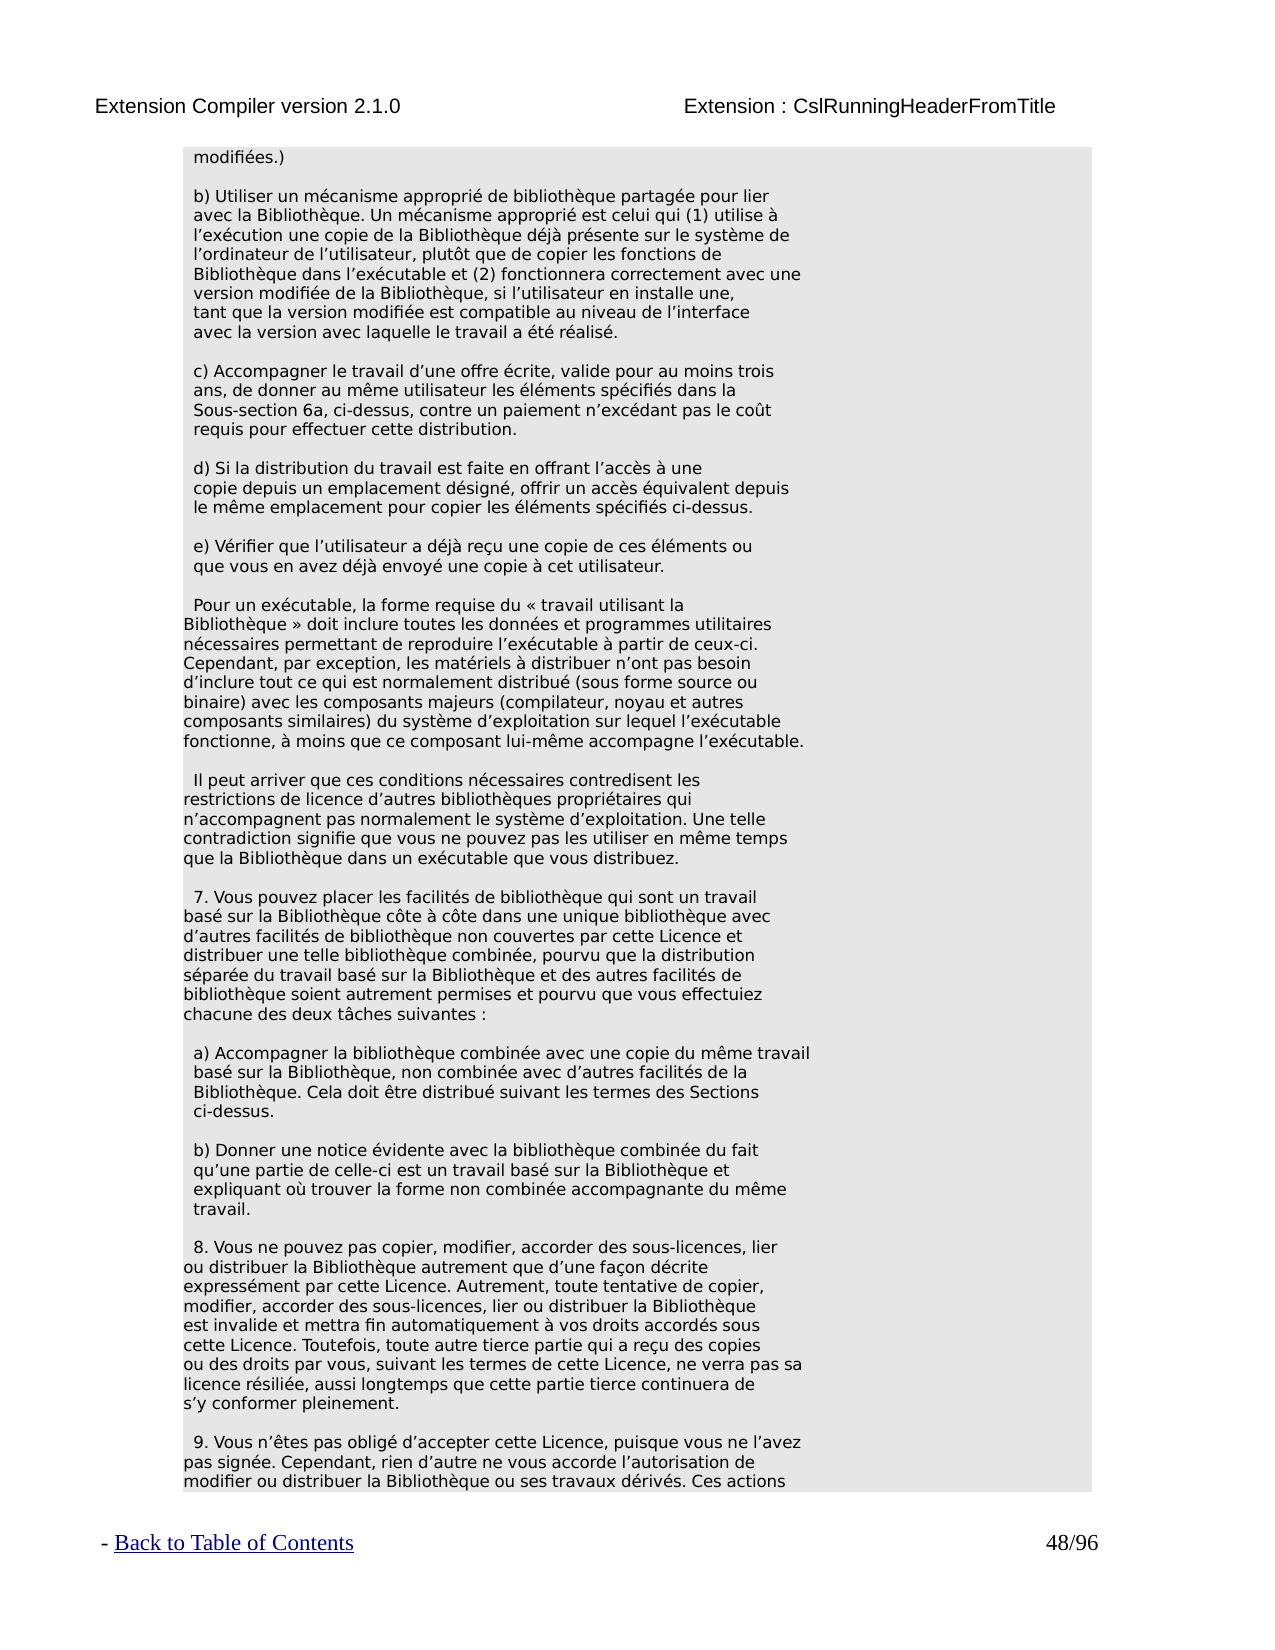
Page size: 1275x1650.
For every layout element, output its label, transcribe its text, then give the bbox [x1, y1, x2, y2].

text n’accompagnent pas normalement le système d’exploitation. Une telle [183, 810, 1092, 829]
text c) Accompagner le travail d’une offre écrite, valide pour au moins trois [183, 362, 1092, 381]
text le même emplacement pour copier les éléments spécifiés ci-dessus. [183, 498, 1092, 518]
text 9. Vous n’êtes pas obligé d’accepter cette Licence, puisque vous ne l’avez [183, 1433, 1092, 1453]
text chacune des deux tâches suivantes : [183, 1004, 1092, 1024]
text modifier ou distribuer la Bibliothèque ou ses travaux dérivés. Ces actions [183, 1472, 1092, 1492]
text cette Licence. Toutefois, toute autre tierce partie qui a reçu des copies [183, 1336, 1092, 1355]
text Pour un exécutable, la forme requise du « travail utilisant la [183, 596, 1092, 615]
text nécessaires permettant de reproduire l’exécutable à partir de ceux-ci. [183, 634, 1092, 654]
text composants similaires) du système d’exploitation sur lequel l’exécutable [183, 712, 1092, 732]
text basé sur la Bibliothèque, non combinée avec d’autres facilités de la [183, 1063, 1092, 1082]
text ci-dessus. [183, 1102, 1092, 1121]
text expressément par cette Licence. Autrement, toute tentative de copier, [183, 1277, 1092, 1297]
text avec la version avec laquelle le travail a été réalisé. [183, 323, 1092, 342]
text 8. Vous ne pouvez pas copier, modifier, accorder des sous-licences, lier [183, 1238, 1092, 1258]
text version modifiée de la Bibliothèque, si l’utilisateur en installe une, [183, 284, 1092, 303]
text Bibliothèque » doit inclure toutes les données et programmes utilitaires [183, 615, 1092, 634]
text requis pour effectuer cette distribution. [183, 420, 1092, 440]
text que vous en avez déjà envoyé une copie à cet utilisateur. [183, 557, 1092, 576]
text ou des droits par vous, suivant les termes de cette Licence, ne verra pas sa [183, 1355, 1092, 1375]
text restrictions de licence d’autres bibliothèques propriétaires qui [183, 790, 1092, 810]
text ans, de donner au même utilisateur les éléments spécifiés dans la [183, 381, 1092, 401]
text modifier, accorder des sous-licences, lier ou distribuer la Bibliothèque [183, 1297, 1092, 1316]
text Sous-section 6a, ci-dessus, contre un paiement n’excédant pas le coût [183, 401, 1092, 420]
text Il peut arriver que ces conditions nécessaires contredisent les [183, 771, 1092, 790]
text copie depuis un emplacement désigné, offrir un accès équivalent depuis [183, 479, 1092, 498]
text est invalide et mettra fin automatiquement à vos droits accordés sous [183, 1316, 1092, 1336]
text licence résiliée, aussi longtemps que cette partie tierce continuera de [183, 1375, 1092, 1394]
text b) Donner une notice évidente avec la bibliothèque combinée du fait [183, 1141, 1092, 1160]
text a) Accompagner la bibliothèque combinée avec une copie du même travail [183, 1043, 1092, 1063]
text d) Si la distribution du travail est faite en offrant l’accès à une [183, 459, 1092, 479]
text Cependant, par exception, les matériels à distribuer n’ont pas besoin [183, 654, 1092, 673]
text e) Vérifier que l’utilisateur a déjà reçu une copie de ces éléments ou [183, 537, 1092, 557]
text b) Utiliser un mécanisme approprié de bibliothèque partagée pour lier [183, 186, 1092, 206]
text avec la Bibliothèque. Un mécanisme approprié est celui qui (1) utilise à [183, 206, 1092, 225]
text s’y conformer pleinement. [183, 1394, 1092, 1414]
text pas signée. Cependant, rien d’autre ne vous accorde l’autorisation de [183, 1453, 1092, 1472]
text Bibliothèque dans l’exécutable et (2) fonctionnera correctement avec une [183, 264, 1092, 284]
text l’exécution une copie de la Bibliothèque déjà présente sur le système de [183, 225, 1092, 245]
text qu’une partie de celle-ci est un travail basé sur la Bibliothèque et [183, 1160, 1092, 1180]
text fonctionne, à moins que ce composant lui-même accompagne l’exécutable. [183, 732, 1092, 751]
text binaire) avec les composants majeurs (compilateur, noyau et autres [183, 693, 1092, 712]
text bibliothèque soient autrement permises et pourvu que vous effectuiez [183, 985, 1092, 1004]
text que la Bibliothèque dans un exécutable que vous distribuez. [183, 849, 1092, 868]
text d’inclure tout ce qui est normalement distribué (sous forme source ou [183, 673, 1092, 693]
text tant que la version modifiée est compatible au niveau de l’interface [183, 303, 1092, 323]
text distribuer une telle bibliothèque combinée, pourvu que la distribution [183, 946, 1092, 966]
text ou distribuer la Bibliothèque autrement que d’une façon décrite [183, 1258, 1092, 1277]
text expliquant où trouver la forme non combinée accompagnante du même [183, 1180, 1092, 1199]
text basé sur la Bibliothèque côte à côte dans une unique bibliothèque avec [183, 907, 1092, 927]
text contradiction signifie que vous ne pouvez pas les utiliser en même temps [183, 829, 1092, 849]
text l’ordinateur de l’utilisateur, plutôt que de copier les fonctions de [183, 245, 1092, 264]
text travail. [183, 1199, 1092, 1219]
text d’autres facilités de bibliothèque non couvertes par cette Licence et [183, 927, 1092, 946]
text modifiées.) [183, 147, 1092, 167]
text 7. Vous pouvez placer les facilités de bibliothèque qui sont un travail [183, 888, 1092, 907]
text Bibliothèque. Cela doit être distribué suivant les termes des Sections [183, 1082, 1092, 1102]
text séparée du travail basé sur la Bibliothèque et des autres facilités de [183, 966, 1092, 985]
